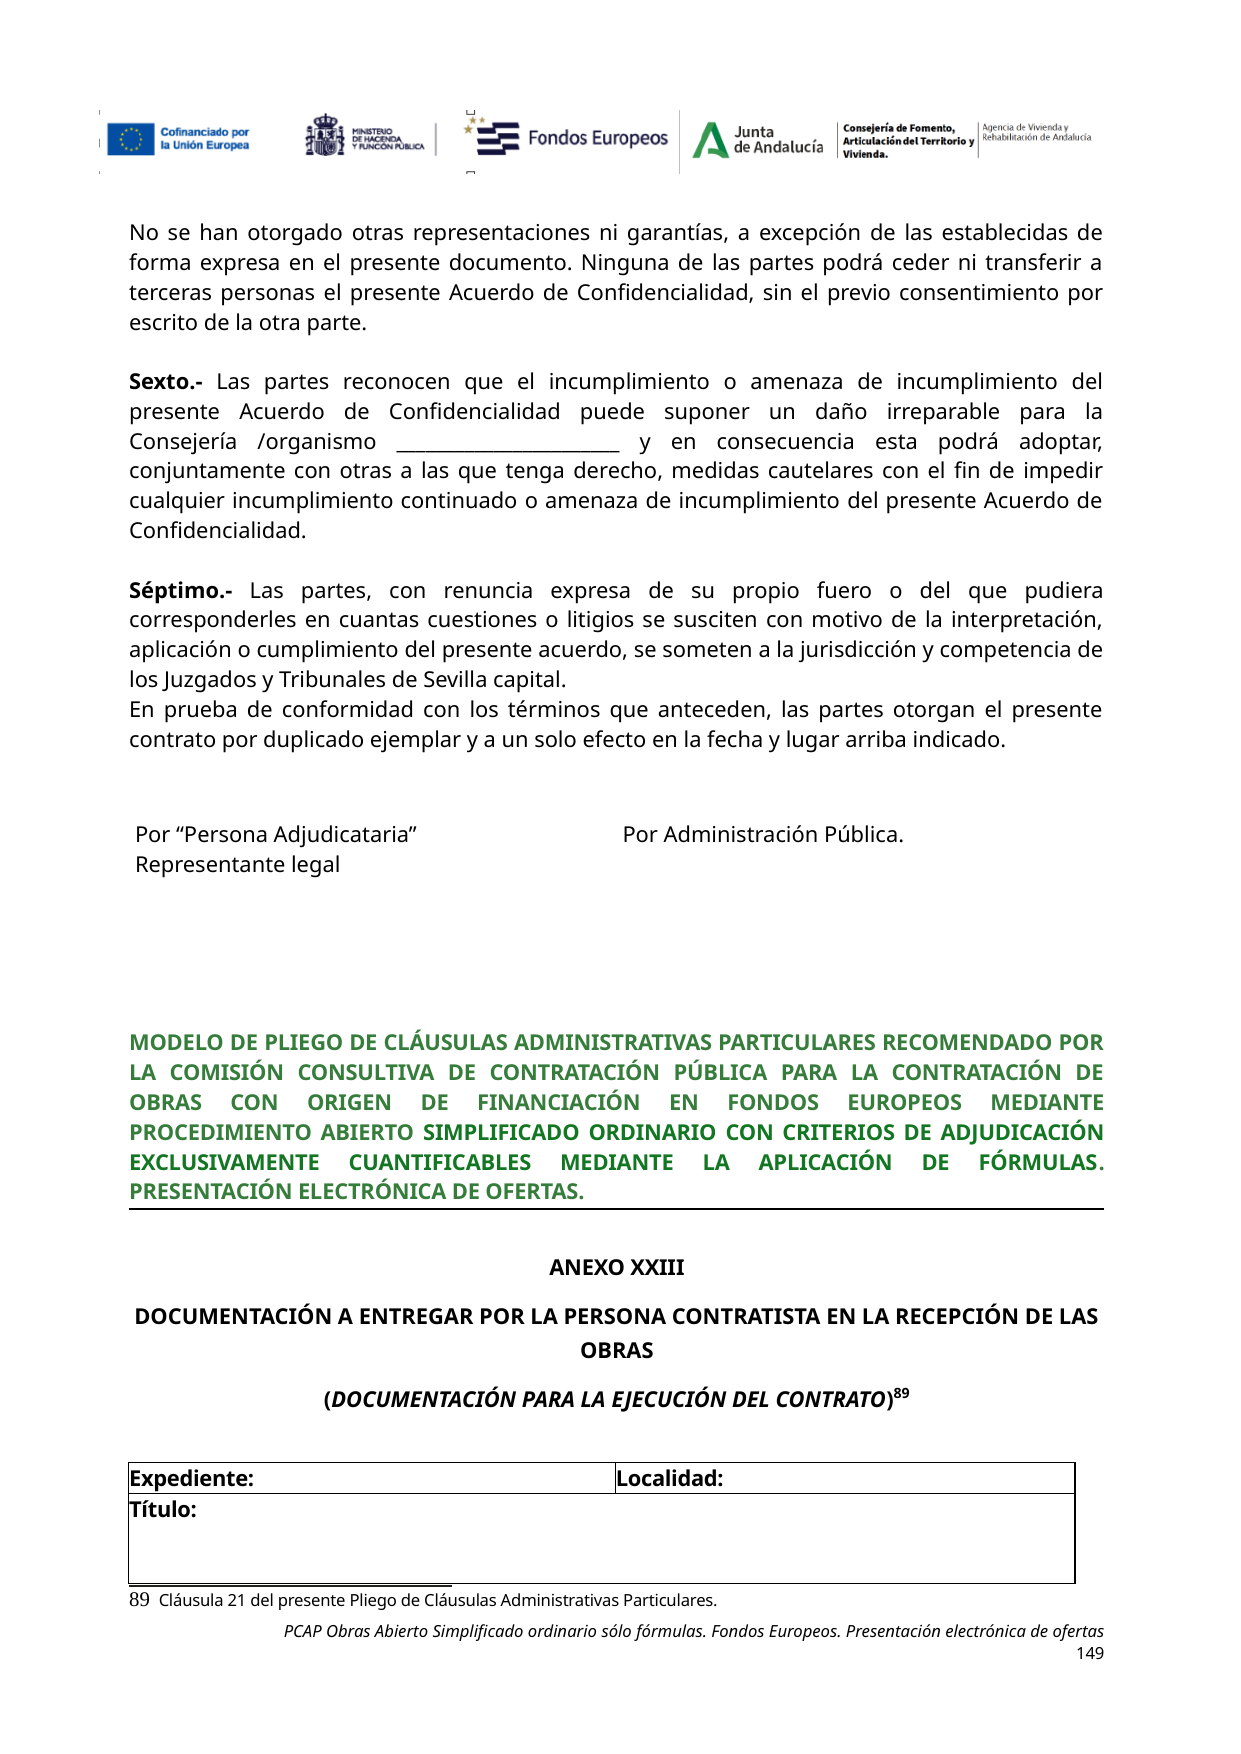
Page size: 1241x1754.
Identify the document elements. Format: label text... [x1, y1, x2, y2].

picture [99, 107, 1104, 174]
table_header Expediente: [129, 1463, 306, 1493]
table_header [749, 1463, 1074, 1493]
text DOCUMENTACIÓN A ENTREGAR POR LA PERSONA CONTRATISTA EN LA RECEPCIÓN DE LAS OBRAS [129, 1301, 1104, 1364]
text MODELO DE PLIEGO DE CLÁUSULAS ADMINISTRATIVAS PARTICULARES RECOMENDADO POR LA COMISIÓN CONSULTIVA DE CONTRATACIÓN PÚBLICA PARA LA CONTRATACIÓN DE OBRAS CON ORIGEN DE FINANCIACIÓN EN FONDOS EUROPEOS MEDIANTE PROCEDIMIENTO ABIERTO SIMPLIFICADO ORDINARIO CON CRITERIOS DE ADJUDICACIÓN EXCLUSIVAMENTE CUANTIFICABLES MEDIANTE LA APLICACIÓN DE FÓRMULAS. PRESENTACIÓN ELECTRÓNICA DE OFERTAS. [129, 1027, 1104, 1208]
table_header Localidad: [616, 1463, 749, 1493]
text Cláusula 21 del presente Pliego de Cláusulas Administrativas Particulares. [129, 1587, 1104, 1611]
text ANEXO XXIII [129, 1252, 1104, 1282]
text En prueba de conformidad con los términos que anteceden, las partes otorgan el presente contrato por duplicado ejemplar y a un solo efecto en la fecha y lugar arriba indicado. [129, 694, 1104, 753]
text (DOCUMENTACIÓN PARA LA EJECUCIÓN DEL CONTRATO) [129, 1383, 1104, 1413]
text Sexto.- Las partes reconocen que el incumplimiento o amenaza de incumplimiento del presente Acuerdo de Confidencialidad puede suponer un daño irreparable para la Consejería /organismo _______________________ y en consecuencia esta podrá adoptar, conjuntamente con otras a las que tenga derecho, medidas cautelares con el fin de impedir cualquier incumplimiento continuado o amenaza de incumplimiento del presente Acuerdo de Confidencialidad. [129, 366, 1104, 545]
text Séptimo.- Las partes, con renuncia expresa de su propio fuero o del que pudiera corresponderles en cuantas cuestiones o litigios se susciten con motivo de la interpretación, aplicación o cumplimiento del presente acuerdo, se someten a la jurisdicción y competencia de los Juzgados y Tribunales de Sevilla capital. [129, 575, 1104, 694]
table_cell [306, 1494, 1074, 1583]
table_header [306, 1463, 615, 1493]
table_header Por “Persona Adjudicataria” Representante legal [129, 813, 617, 884]
table_header Por Administración Pública. [617, 813, 1104, 884]
text No se han otorgado otras representaciones ni garantías, a excepción de las establecidas de forma expresa en el presente documento. Ninguna de las partes podrá ceder ni transferir a terceras personas el presente Acuerdo de Confidencialidad, sin el previo consentimiento por escrito de la otra parte. [129, 217, 1104, 336]
table_cell Título: [129, 1494, 306, 1583]
